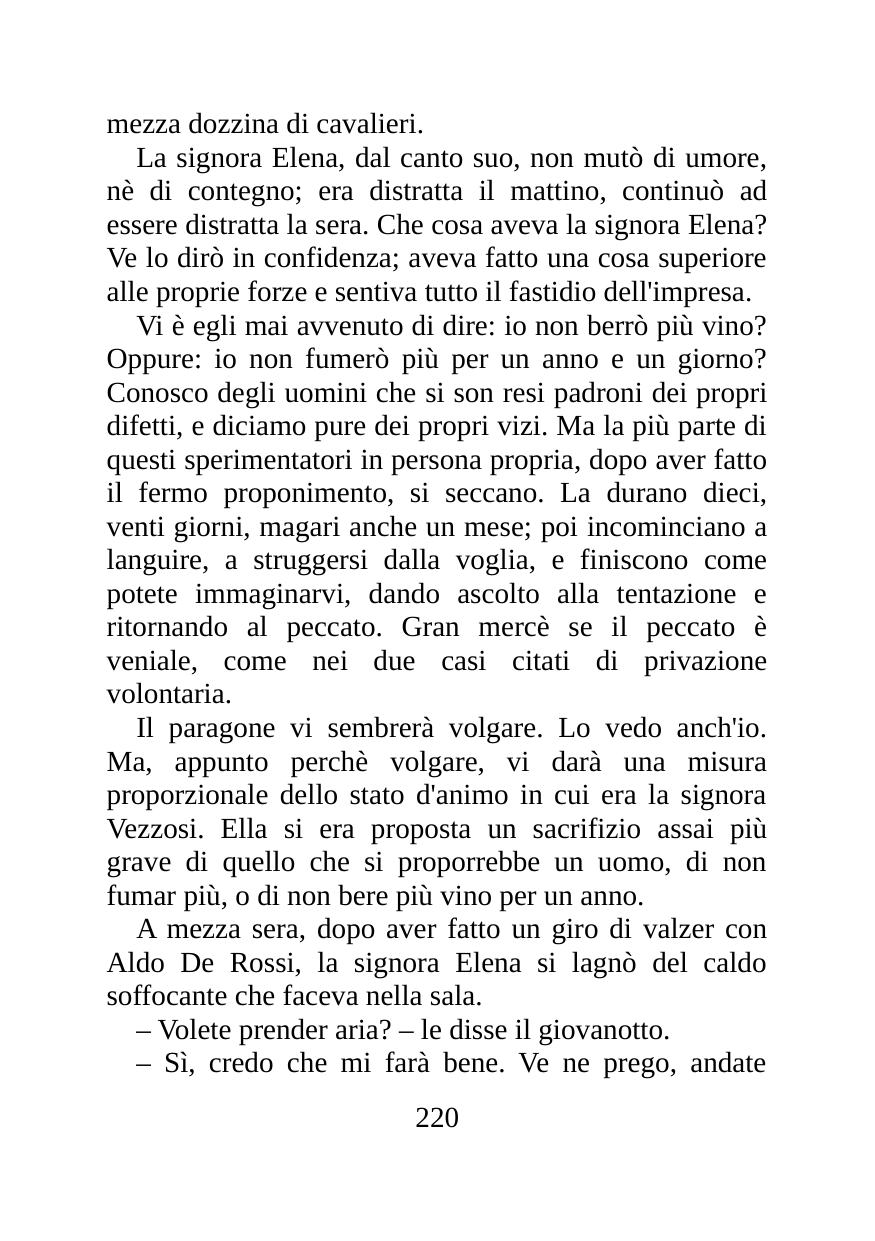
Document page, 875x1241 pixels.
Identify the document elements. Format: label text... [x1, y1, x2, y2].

text A mezza sera, dopo aver fatto un giro di valzer con Aldo De Rossi, la signora Elena si lagnò del caldo soffocante che faceva nella sala. [106, 911, 768, 1012]
text Vi è egli mai avvenuto di dire: io non berrò più vino? Oppure: io non fumerò più per un anno e un giorno? Conosco degli uomini che si son resi padroni dei propri difetti, e diciamo pure dei propri vizi. Ma la più parte di questi sperimentatori in persona propria, dopo aver fatto il fermo proponimento, si seccano. La durano dieci, venti giorni, magari anche un mese; poi incominciano a languire, a struggersi dalla voglia, e finiscono come potete immaginarvi, dando ascolto alla tentazione e ritornando al peccato. Gran mercè se il peccato è veniale, come nei due casi citati di privazione volontaria. [106, 308, 768, 710]
text La signora Elena, dal canto suo, non mutò di umore, nè di contegno; era distratta il mattino, continuò ad essere distratta la sera. Che cosa aveva la signora Elena? Ve lo dirò in confidenza; aveva fatto una cosa superiore alle proprie forze e sentiva tutto il fastidio dell'impresa. [106, 140, 768, 308]
text Il paragone vi sembrerà volgare. Lo vedo anch'io. Ma, appunto perchè volgare, vi darà una misura proporzionale dello stato d'animo in cui era la signora Vezzosi. Ella si era proposta un sacrifizio assai più grave di quello che si proporrebbe un uomo, di non fumar più, o di non bere più vino per un anno. [106, 710, 768, 911]
text mezza dozzina di cavalieri. [106, 106, 768, 140]
text ‒ Volete prender aria? ‒ le disse il giovanotto. [106, 1012, 768, 1046]
text ‒ Sì, credo che mi farà bene. Ve ne prego, andate [106, 1046, 768, 1079]
